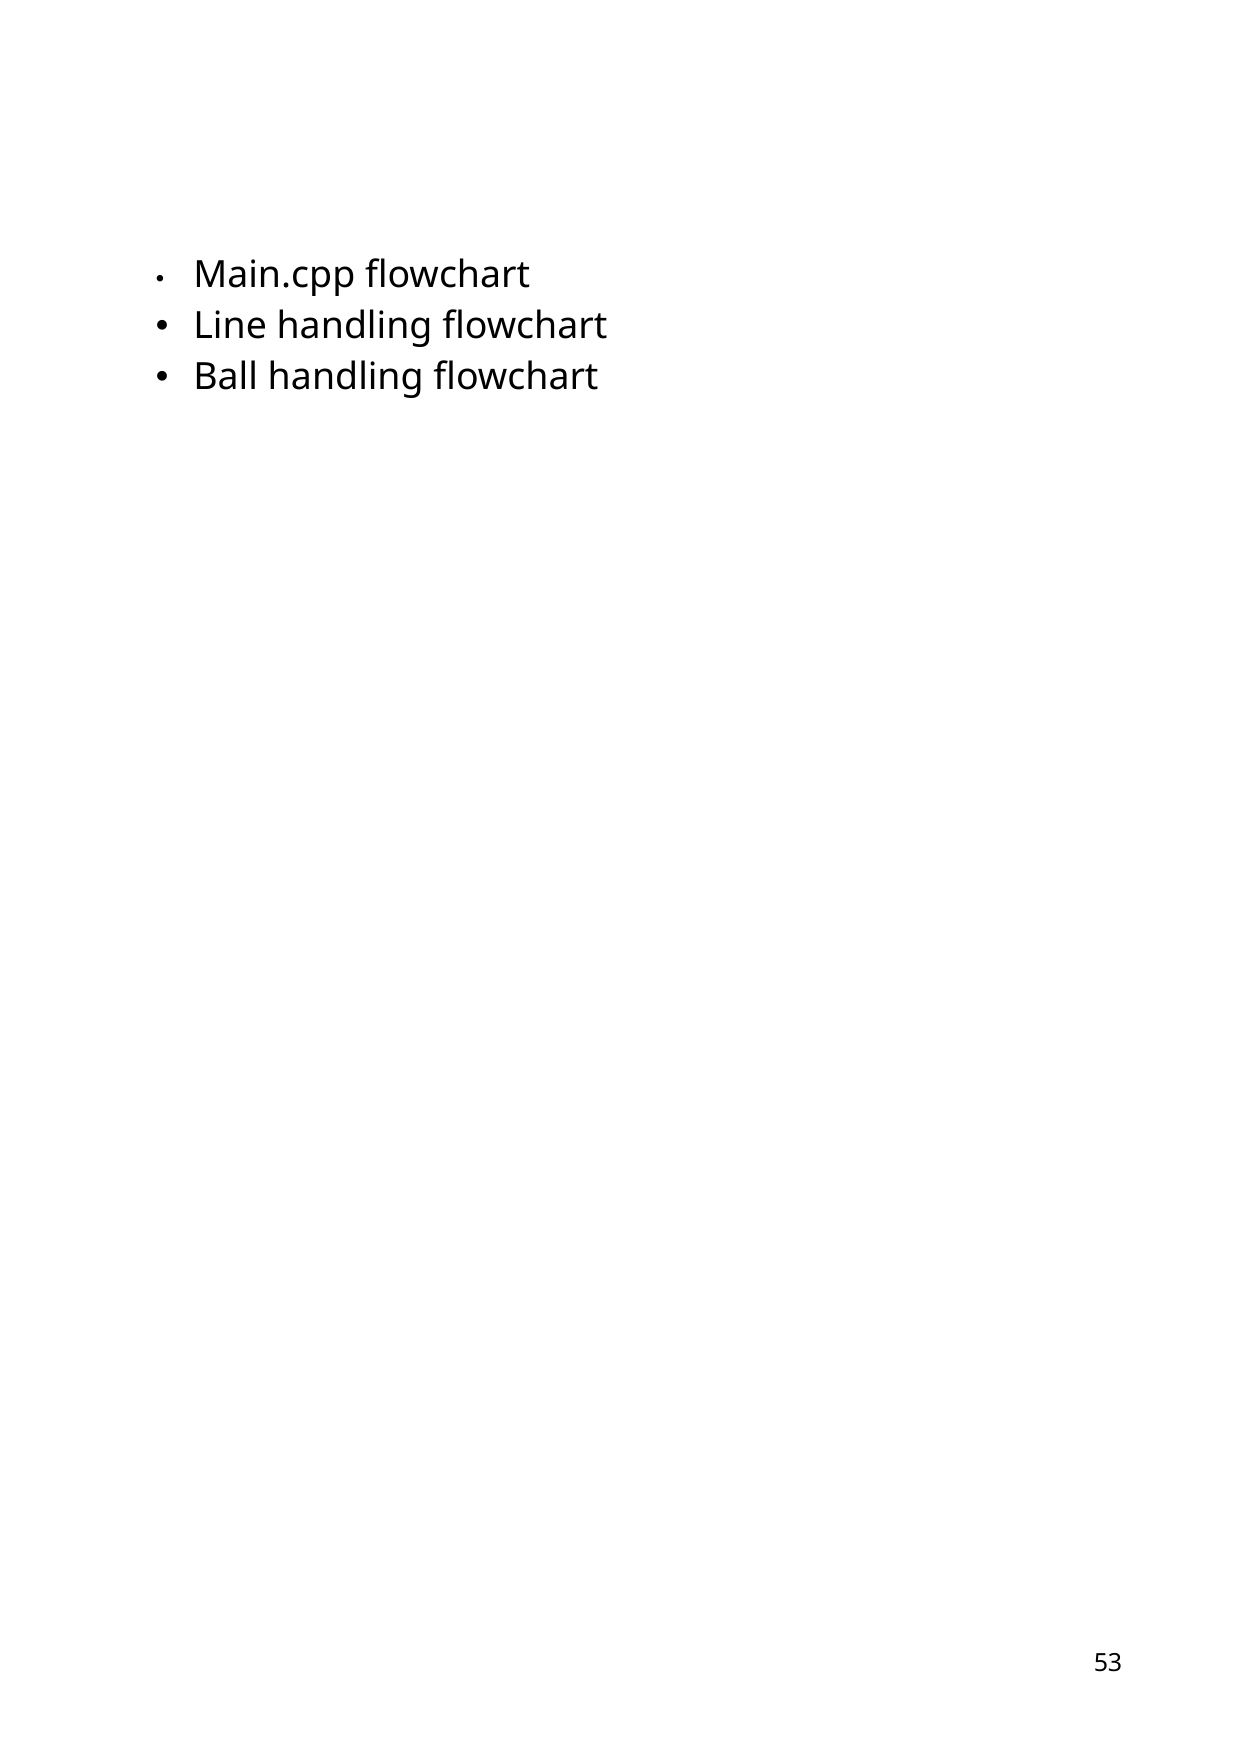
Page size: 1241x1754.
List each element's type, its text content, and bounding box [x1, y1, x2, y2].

list Line handling flowchart [156, 298, 1122, 349]
list Ball handling flowchart [156, 349, 1122, 400]
list Main.cpp flowchart [156, 247, 1122, 298]
